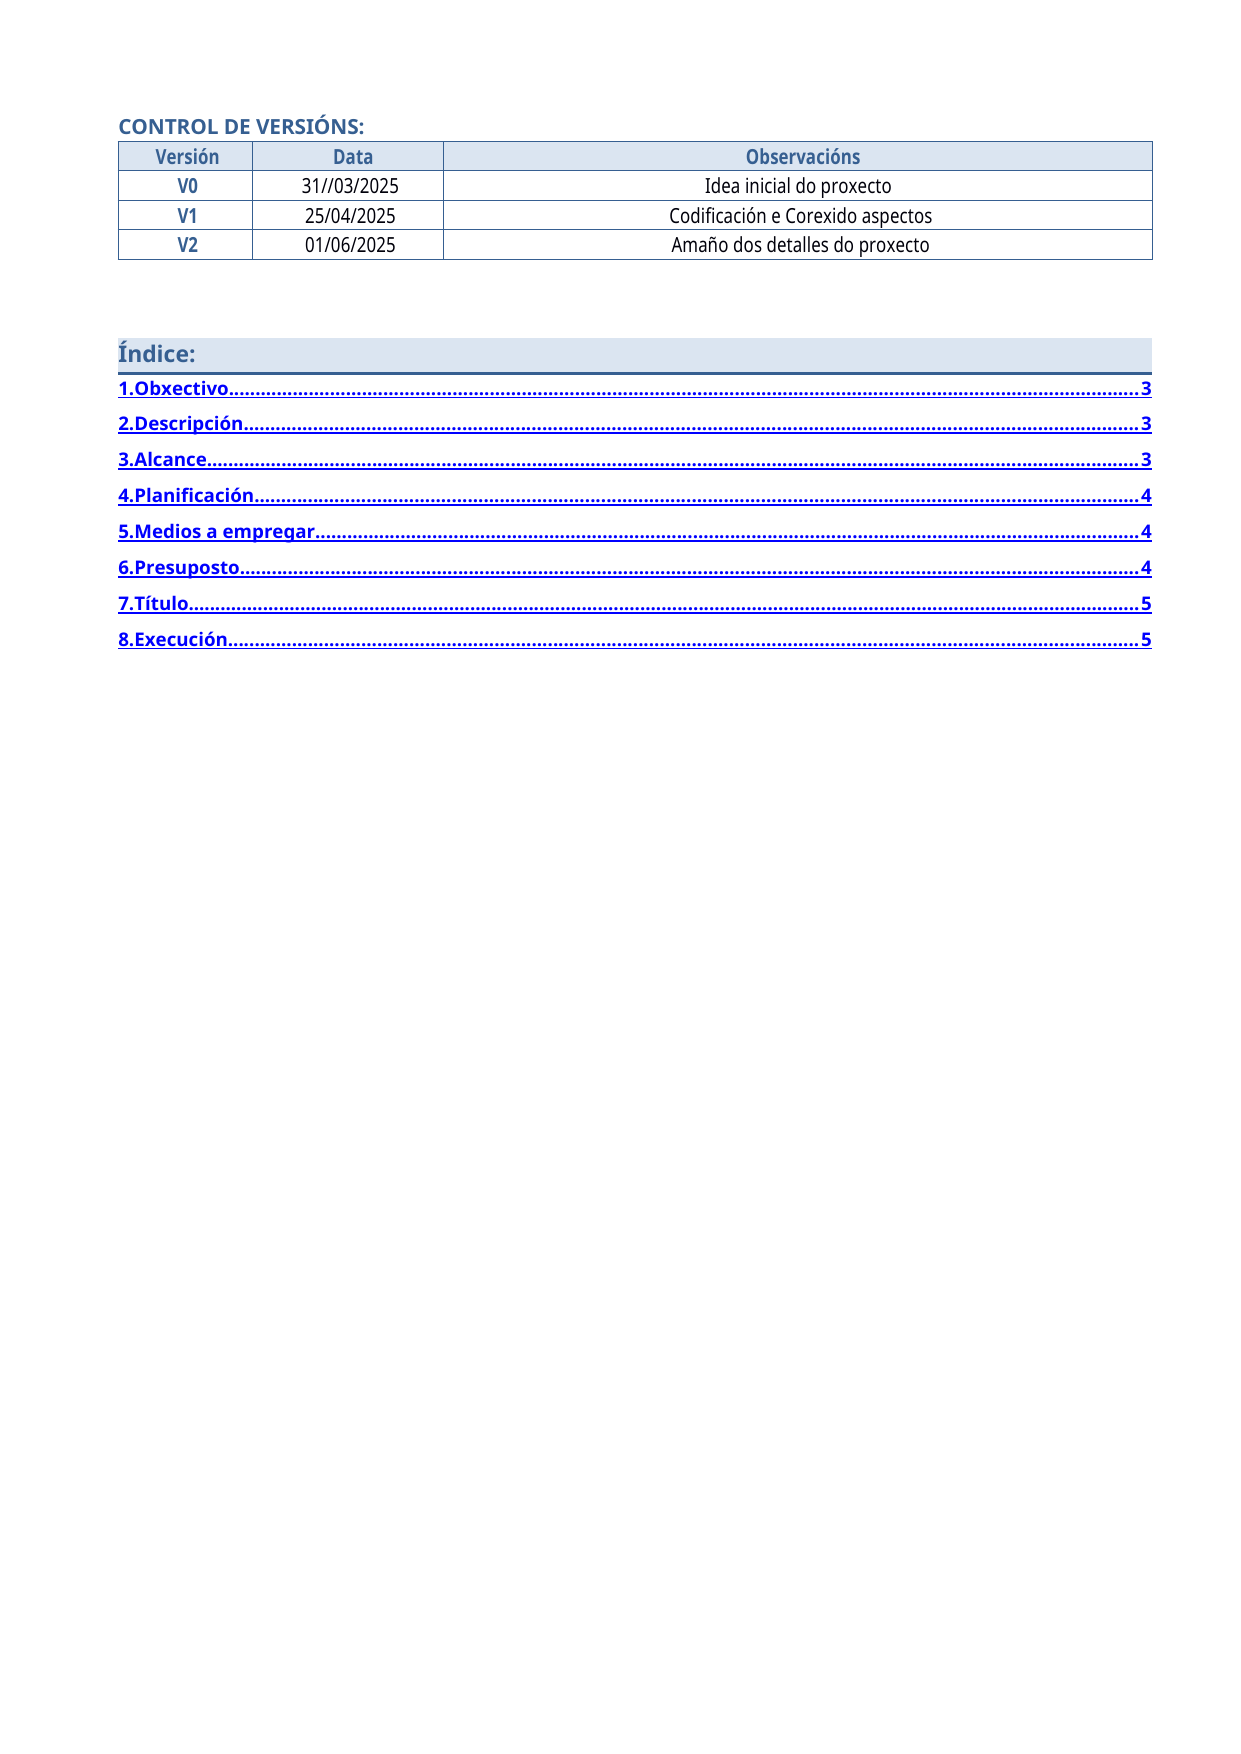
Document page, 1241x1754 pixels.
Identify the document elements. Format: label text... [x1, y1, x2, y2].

text 1.Obxectivo 3 [118, 375, 1152, 397]
text 8.Execución 5 [118, 626, 1152, 648]
text Índice: [118, 338, 1152, 372]
table_cell Amaño dos detalles do proxecto [444, 230, 1152, 259]
table_cell V1 [119, 201, 252, 229]
text 6.Presuposto 4 [118, 554, 1152, 576]
table_header Data [253, 142, 443, 170]
table_cell V0 [119, 171, 252, 200]
table_cell 25/04/2025 [253, 201, 443, 229]
text 4.Planificación 4 [118, 483, 1152, 504]
table_header Observacións [444, 142, 1152, 170]
table_cell V2 [119, 230, 252, 259]
text 2.Descripción 3 [118, 411, 1152, 432]
table_cell Codificación e Corexido aspectos [444, 201, 1152, 229]
text 3.Alcance 3 [118, 447, 1152, 468]
text 7.Título 5 [118, 590, 1152, 612]
table_header Versión [119, 142, 252, 170]
table_cell Idea inicial do proxecto [444, 171, 1152, 200]
table_cell 31//03/2025 [253, 171, 443, 200]
text CONTROL DE VERSIÓNS: [118, 112, 1154, 141]
text 5.Medios a empregar 4 [118, 518, 1152, 540]
table_cell 01/06/2025 [253, 230, 443, 259]
